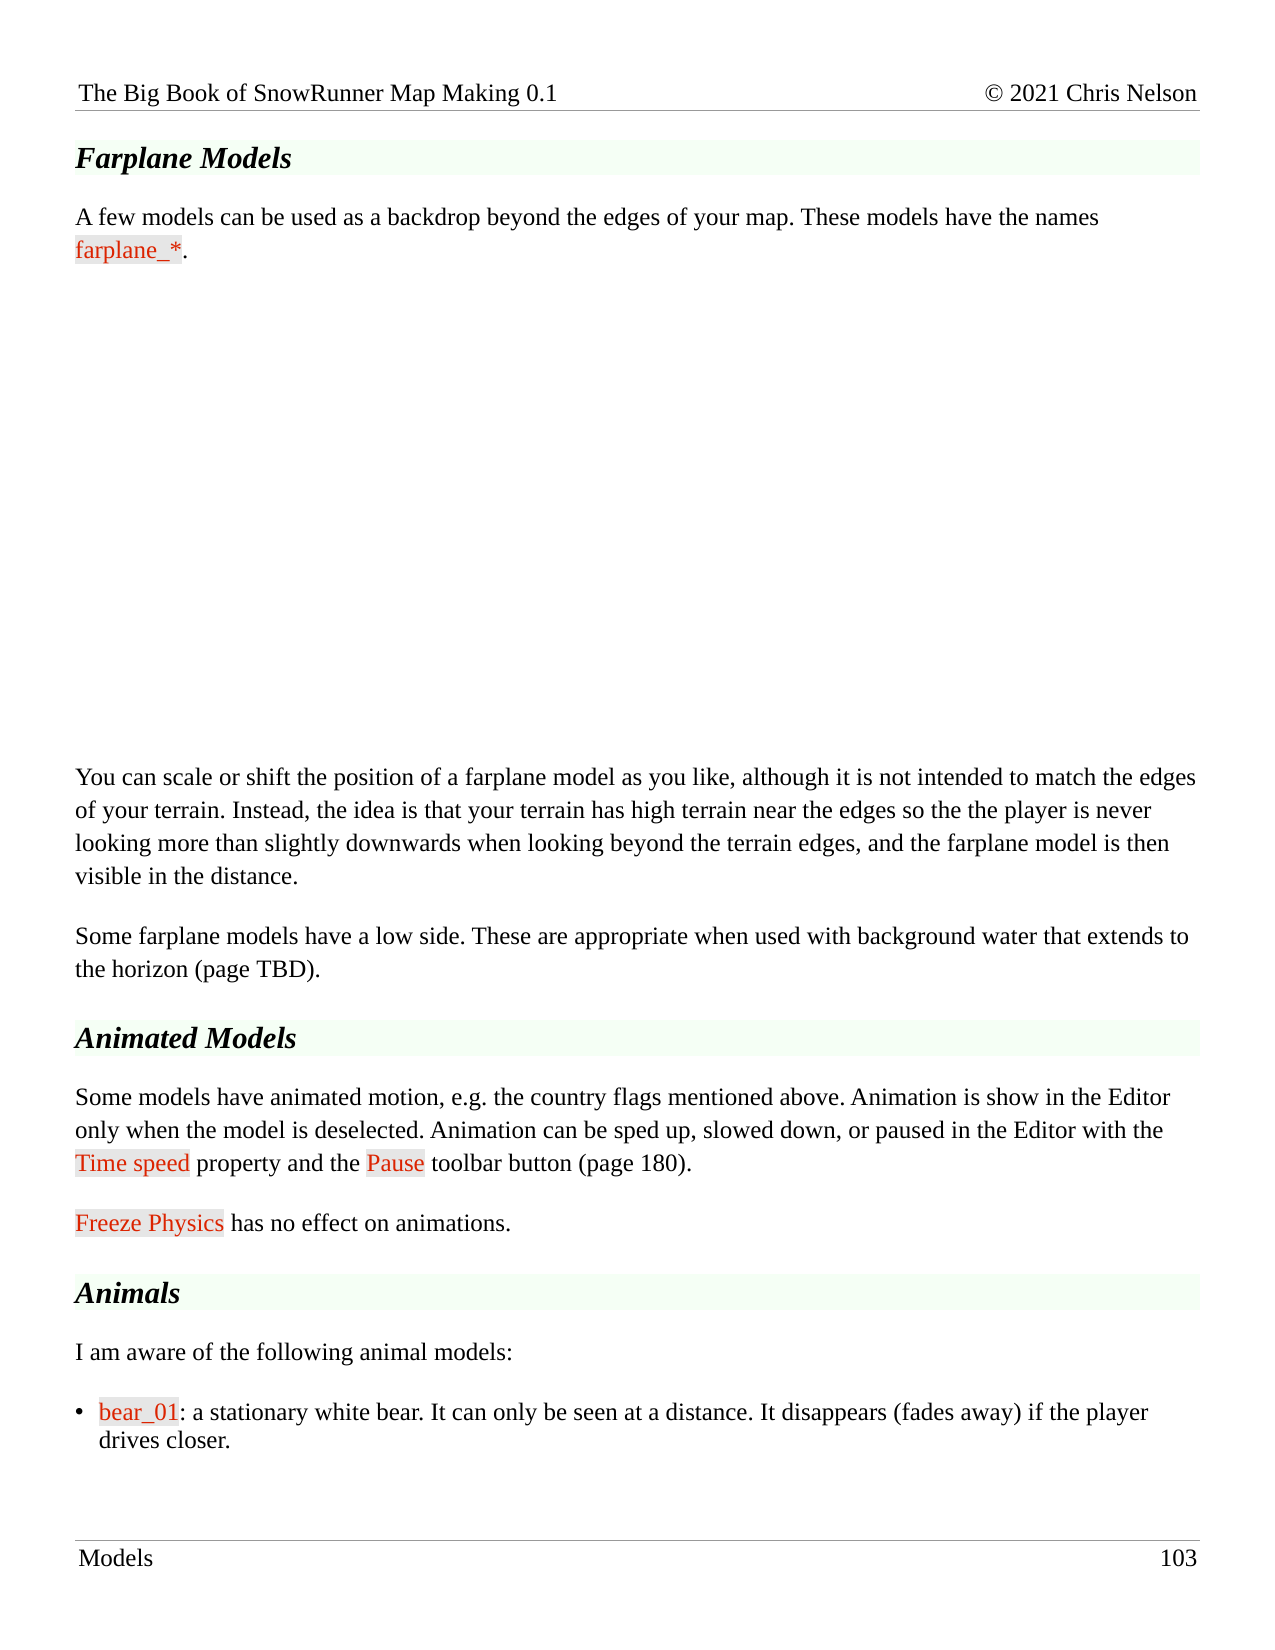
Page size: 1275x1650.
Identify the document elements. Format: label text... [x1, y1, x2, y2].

subtitle Farplane Models [75, 140, 1200, 175]
list bear_01: a stationary white bear. It can only be seen at a distance. It disappears (fades away) if the player drives closer. [75, 1397, 1200, 1454]
text Some farplane models have a low side. These are appropriate when used with background water that extends to the horizon (page TBD). [75, 921, 1200, 983]
text Some models have animated motion, e.g. the country flags mentioned above. Animation is show in the Editor only when the model is deselected. Animation can be sped up, slowed down, or paused in the Editor with the Time speed property and the Pause toolbar button (page 180). [75, 1082, 1200, 1177]
text I am aware of the following animal models: [75, 1337, 1200, 1366]
subtitle Animals [75, 1274, 1200, 1310]
text Freeze Physics has no effect on animations. [75, 1208, 1200, 1237]
subtitle Animated Models [75, 1020, 1200, 1056]
text You can scale or shift the position of a farplane model as you like, although it is not intended to match the edges of your terrain. Instead, the idea is that your terrain has high terrain near the edges so the the player is never looking more than slightly downwards when looking beyond the terrain edges, and the farplane model is then visible in the distance. [75, 762, 1200, 890]
text A few models can be used as a backdrop beyond the edges of your map. These models have the names farplane_*. [75, 202, 1200, 264]
